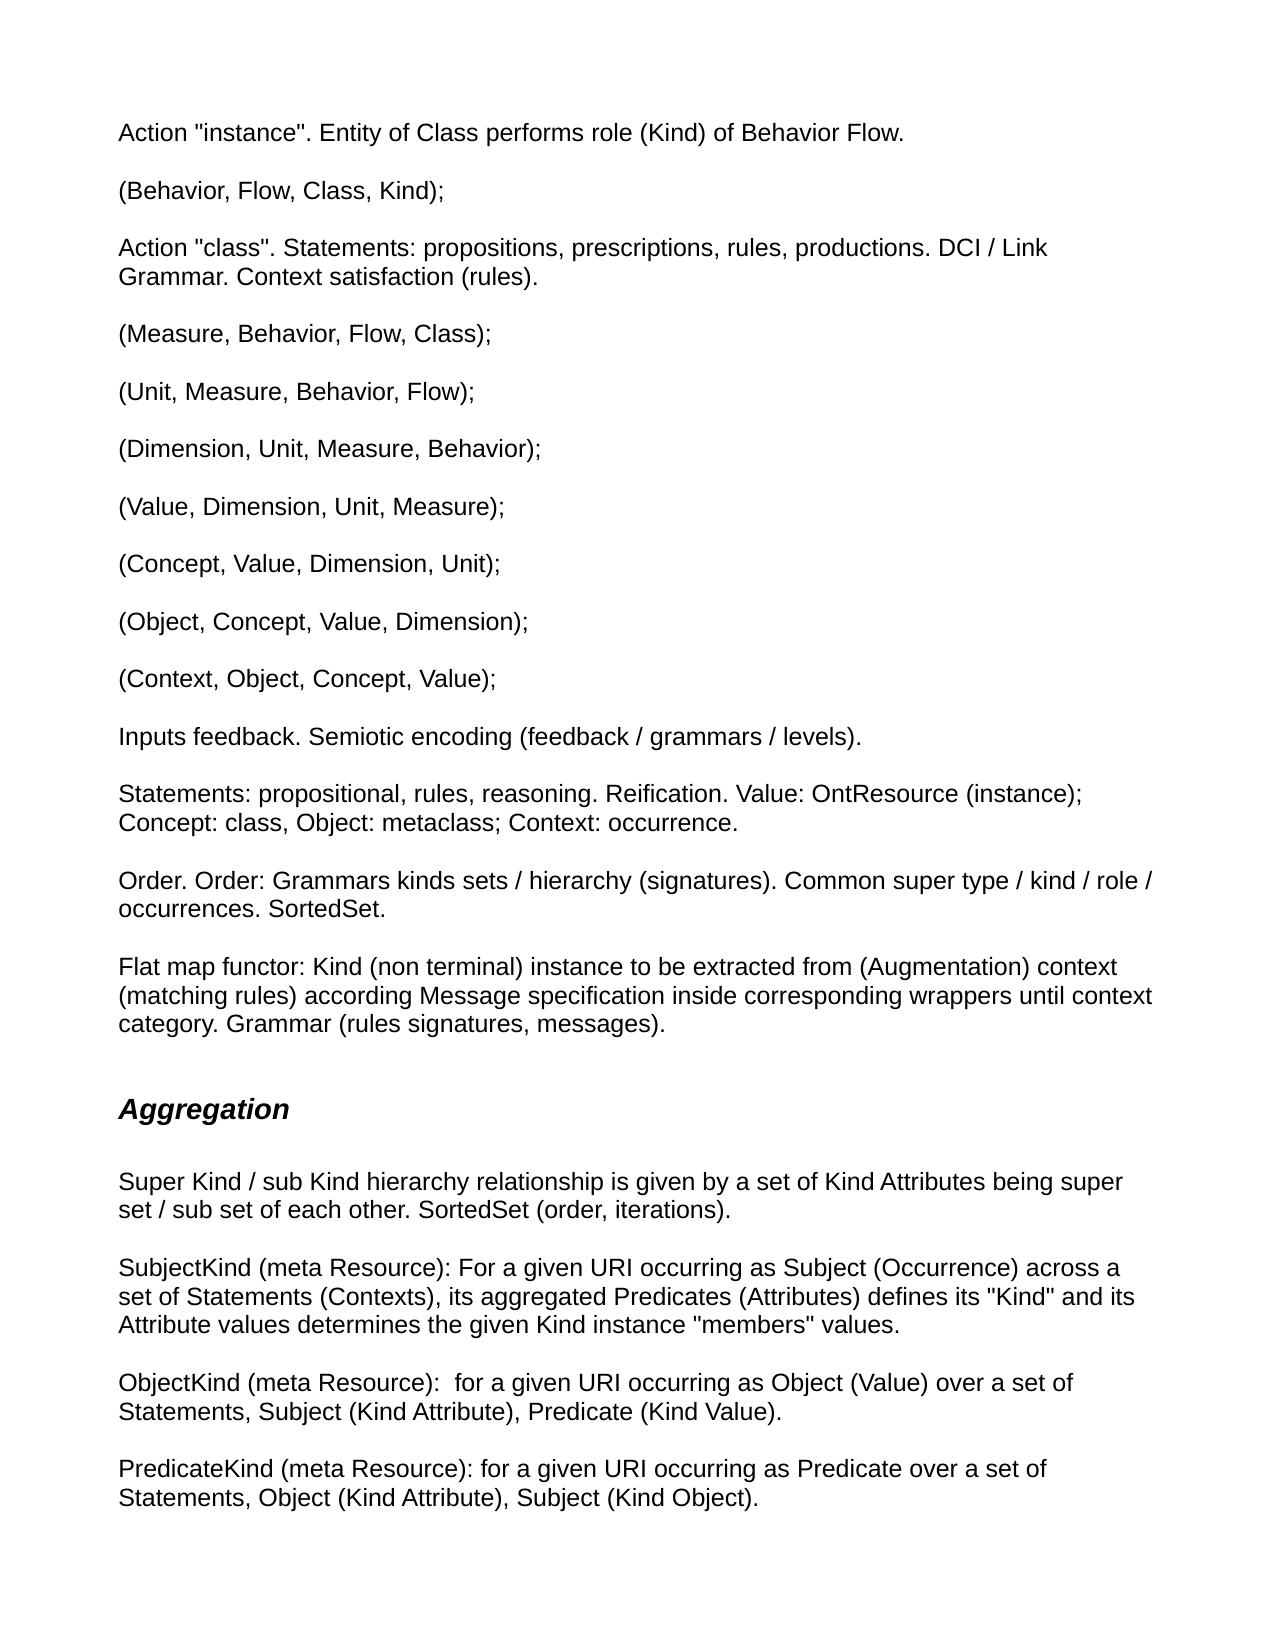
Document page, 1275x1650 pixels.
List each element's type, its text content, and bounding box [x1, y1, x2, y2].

text SubjectKind (meta Resource): For a given URI occurring as Subject (Occurrence) across a set of Statements (Contexts), its aggregated Predicates (Attributes) defines its "Kind" and its Attribute values determines the given Kind instance "members" values. [118, 1253, 1157, 1339]
text PredicateKind (meta Resource): for a given URI occurring as Predicate over a set of Statements, Object (Kind Attribute), Subject (Kind Object). [118, 1454, 1157, 1512]
text (Measure, Behavior, Flow, Class); [118, 319, 1157, 348]
text Action "instance". Entity of Class performs role (Kind) of Behavior Flow. [118, 118, 1157, 147]
text Action "class". Statements: propositions, prescriptions, rules, productions. DCI / Link Grammar. Context satisfaction (rules). [118, 233, 1157, 291]
text (Concept, Value, Dimension, Unit); [118, 549, 1157, 578]
text (Unit, Measure, Behavior, Flow); [118, 377, 1157, 406]
text (Value, Dimension, Unit, Measure); [118, 492, 1157, 521]
text Order. Order: Grammars kinds sets / hierarchy (signatures). Common super type / kind / role / occurrences. SortedSet. [118, 866, 1157, 923]
text (Behavior, Flow, Class, Kind); [118, 176, 1157, 204]
text (Object, Concept, Value, Dimension); [118, 607, 1157, 636]
text Flat map functor: Kind (non terminal) instance to be extracted from (Augmentation) context (matching rules) according Message specification inside corresponding wrappers until context category. Grammar (rules signatures, messages). [118, 952, 1157, 1038]
text Statements: propositional, rules, reasoning. Reification. Value: OntResource (instance); Concept: class, Object: metaclass; Context: occurrence. [118, 779, 1157, 837]
subtitle Aggregation [118, 1092, 1157, 1125]
text ObjectKind (meta Resource): for a given URI occurring as Object (Value) over a set of Statements, Subject (Kind Attribute), Predicate (Kind Value). [118, 1368, 1157, 1425]
text (Context, Object, Concept, Value); [118, 664, 1157, 693]
text (Dimension, Unit, Measure, Behavior); [118, 434, 1157, 463]
text Super Kind / sub Kind hierarchy relationship is given by a set of Kind Attributes being super set / sub set of each other. SortedSet (order, iterations). [118, 1167, 1157, 1224]
text Inputs feedback. Semiotic encoding (feedback / grammars / levels). [118, 722, 1157, 751]
